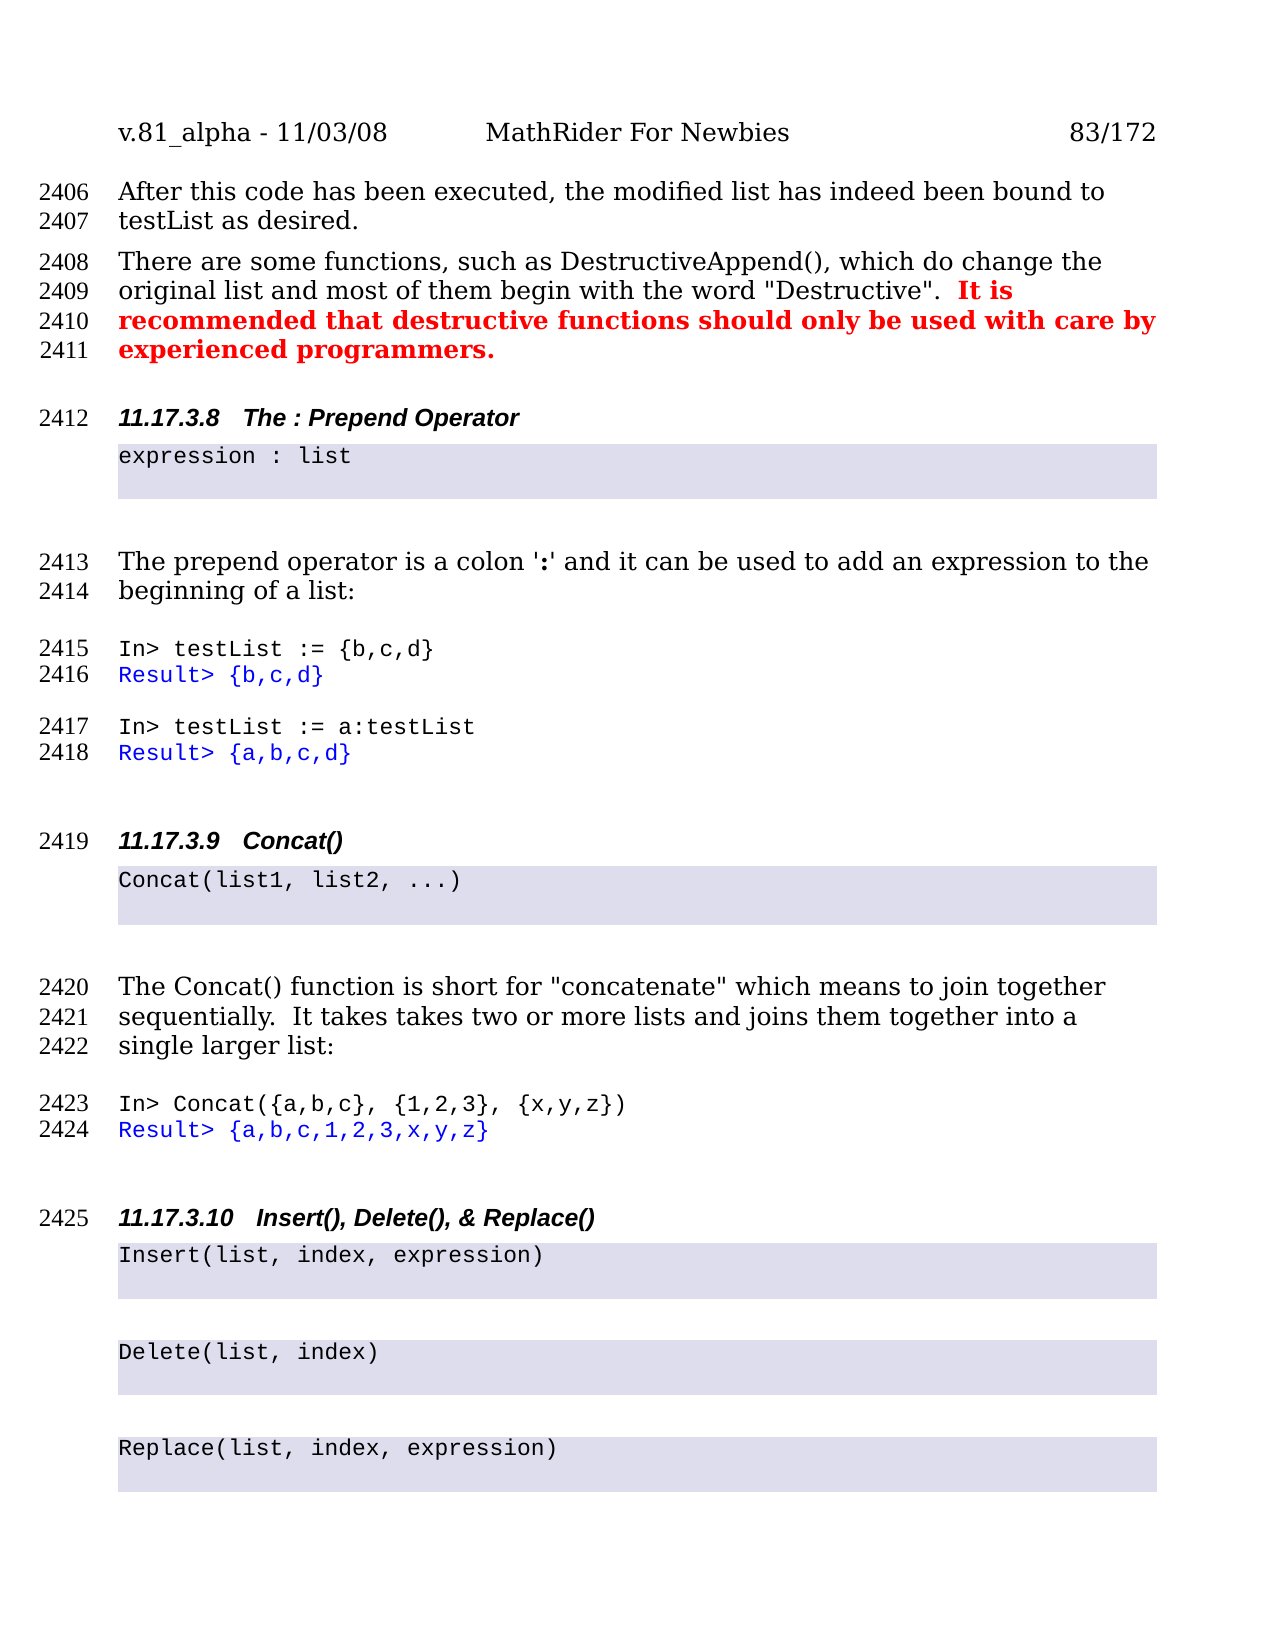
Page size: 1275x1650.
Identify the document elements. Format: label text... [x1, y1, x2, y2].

text In> testList := {b,c,d} [118, 637, 1157, 663]
text Result> {b,c,d} [118, 663, 1157, 689]
table_header Delete(list, index) [118, 1340, 1157, 1395]
table_header expression : list [118, 444, 1157, 499]
text After this code has been executed, the modified list has indeed been bound to testList as desired. [118, 177, 1157, 235]
subtitle The : Prepend Operator [118, 403, 1157, 432]
text Result> {a,b,c,d} [118, 741, 1157, 767]
text In> testList := a:testList [118, 715, 1157, 741]
text Result> {a,b,c,1,2,3,x,y,z} [118, 1118, 1157, 1144]
text There are some functions, such as DestructiveAppend(), which do change the original list and most of them begin with the word "Destructive". It is recommended that destructive functions should only be used with care by experienced programmers. [118, 247, 1157, 364]
subtitle Insert(), Delete(), & Replace() [118, 1203, 1157, 1231]
text The prepend operator is a colon ':' and it can be used to add an expression to the beginning of a list: [118, 547, 1157, 605]
table_header Replace(list, index, expression) [118, 1437, 1157, 1492]
table_header Concat(list1, list2, ...) [118, 866, 1157, 925]
table_header Insert(list, index, expression) [118, 1243, 1157, 1299]
text In> Concat({a,b,c}, {1,2,3}, {x,y,z}) [118, 1092, 1157, 1118]
text The Concat() function is short for "concatenate" which means to join together sequentially. It takes takes two or more lists and joins them together into a single larger list: [118, 972, 1157, 1060]
subtitle Concat() [118, 826, 1157, 854]
